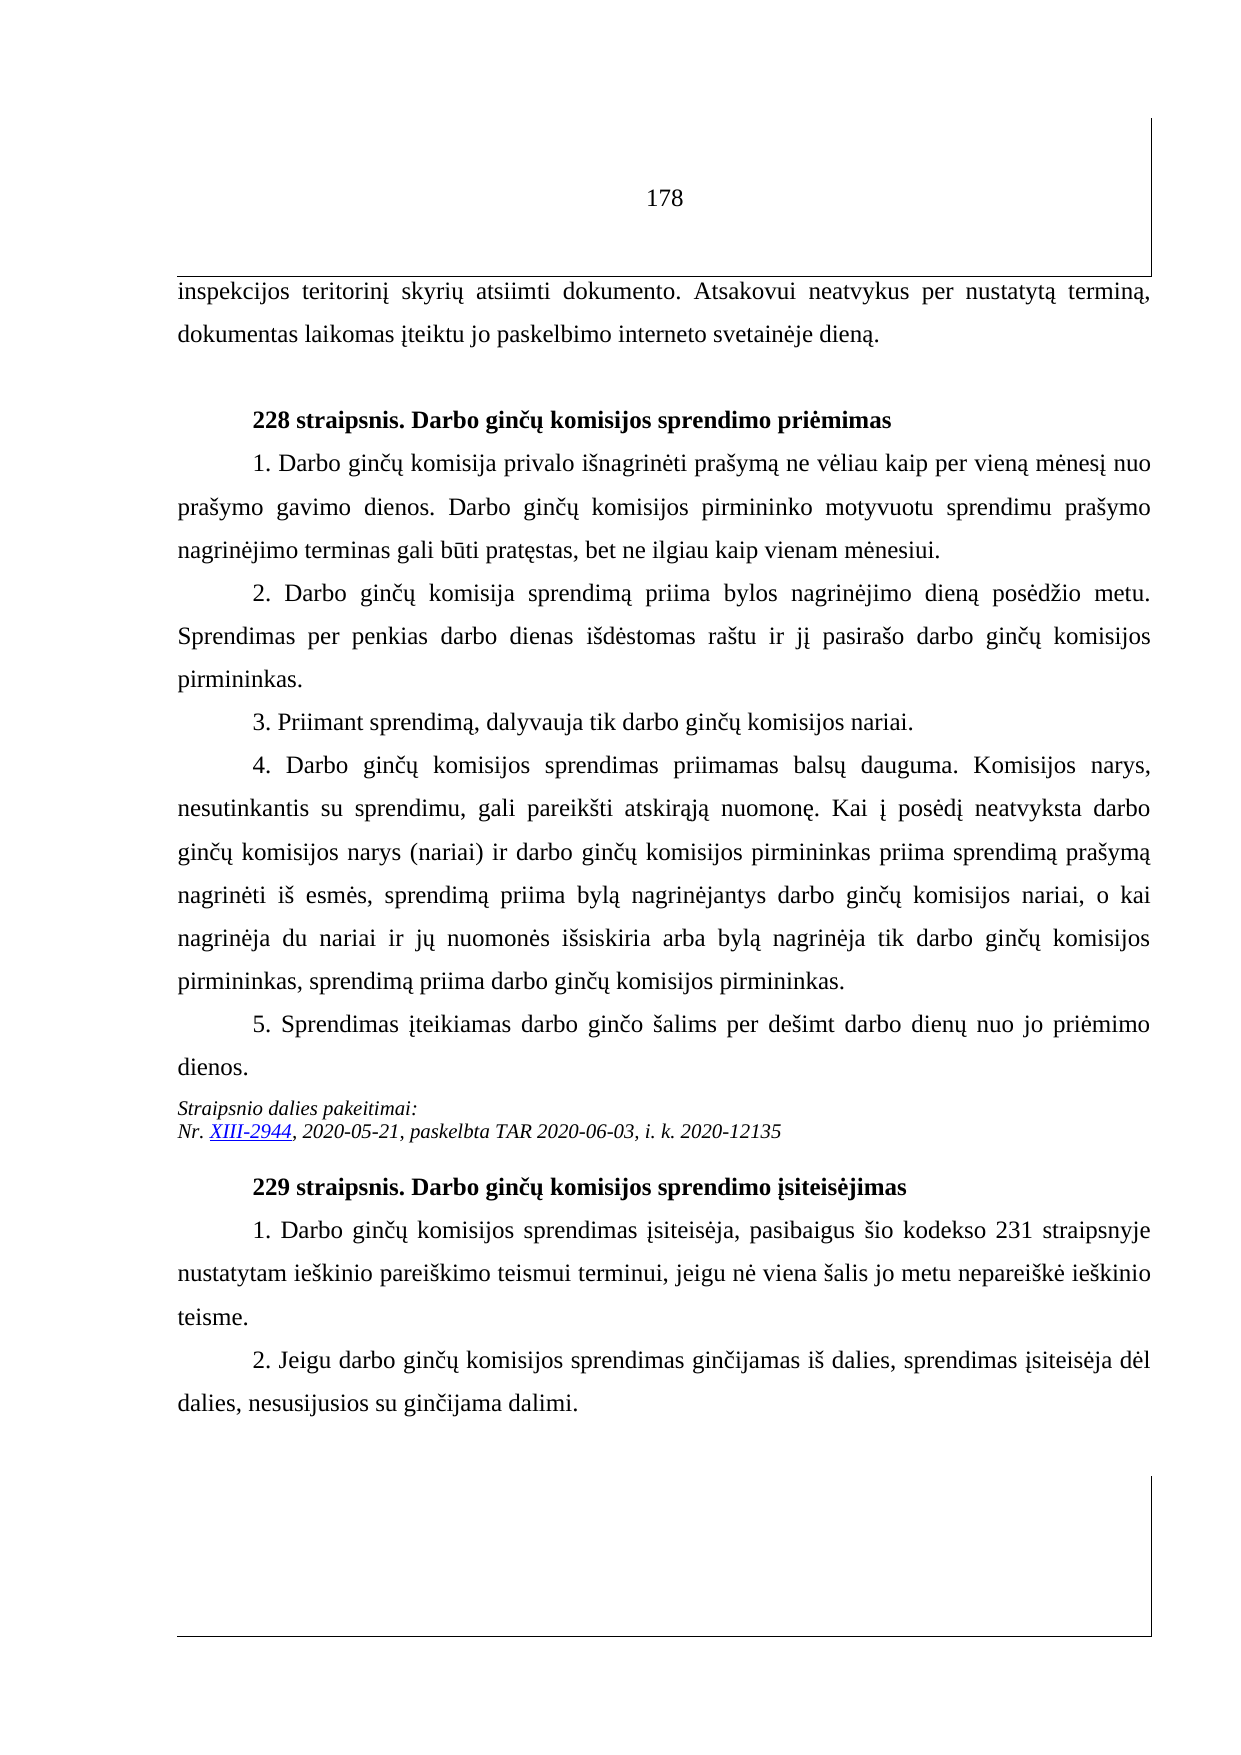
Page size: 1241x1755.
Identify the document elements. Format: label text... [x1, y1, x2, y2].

subtitle 229 straipsnis. Darbo ginčų komisijos sprendimo įsiteisėjimas [177, 1172, 1152, 1201]
subtitle 228 straipsnis. Darbo ginčų komisijos sprendimo priėmimas [177, 405, 1152, 434]
text Straipsnio dalies pakeitimai: [177, 1095, 1152, 1119]
text 1. Darbo ginčų komisija privalo išnagrinėti prašymą ne vėliau kaip per vieną mėnesį nuo prašymo gavimo dienos. Darbo ginčų komisijos pirmininko motyvuotu sprendimu prašymo nagrinėjimo terminas gali būti pratęstas, bet ne ilgiau kaip vienam mėnesiui. [177, 448, 1152, 563]
text Nr. XIII-2944, 2020-05-21, paskelbta TAR 2020-06-03, i. k. 2020-12135 [177, 1119, 1152, 1143]
text 2. Jeigu darbo ginčų komisijos sprendimas ginčijamas iš dalies, sprendimas įsiteisėja dėl dalies, nesusijusios su ginčijama dalimi. [177, 1345, 1152, 1417]
text 4. Darbo ginčų komisijos sprendimas priimamas balsų dauguma. Komisijos narys, nesutinkantis su sprendimu, gali pareikšti atskirąją nuomonę. Kai į posėdį neatvyksta darbo ginčų komisijos narys (nariai) ir darbo ginčų komisijos pirmininkas priima sprendimą prašymą nagrinėti iš esmės, sprendimą priima bylą nagrinėjantys darbo ginčų komisijos nariai, o kai nagrinėja du nariai ir jų nuomonės išsiskiria arba bylą nagrinėja tik darbo ginčų komisijos pirmininkas, sprendimą priima darbo ginčų komisijos pirmininkas. [177, 750, 1152, 995]
text 2. Darbo ginčų komisija sprendimą priima bylos nagrinėjimo dieną posėdžio metu. Sprendimas per penkias darbo dienas išdėstomas raštu ir jį pasirašo darbo ginčų komisijos pirmininkas. [177, 578, 1152, 693]
text inspekcijos teritorinį skyrių atsiimti dokumento. Atsakovui neatvykus per nustatytą terminą, dokumentas laikomas įteiktu jo paskelbimo interneto svetainėje dieną. [177, 276, 1152, 348]
text 5. Sprendimas įteikiamas darbo ginčo šalims per dešimt darbo dienų nuo jo priėmimo dienos. [177, 1009, 1152, 1081]
text 1. Darbo ginčų komisijos sprendimas įsiteisėja, pasibaigus šio kodekso 231 straipsnyje nustatytam ieškinio pareiškimo teismui terminui, jeigu nė viena šalis jo metu nepareiškė ieškinio teisme. [177, 1215, 1152, 1330]
text 3. Priimant sprendimą, dalyvauja tik darbo ginčų komisijos nariai. [177, 707, 1152, 736]
